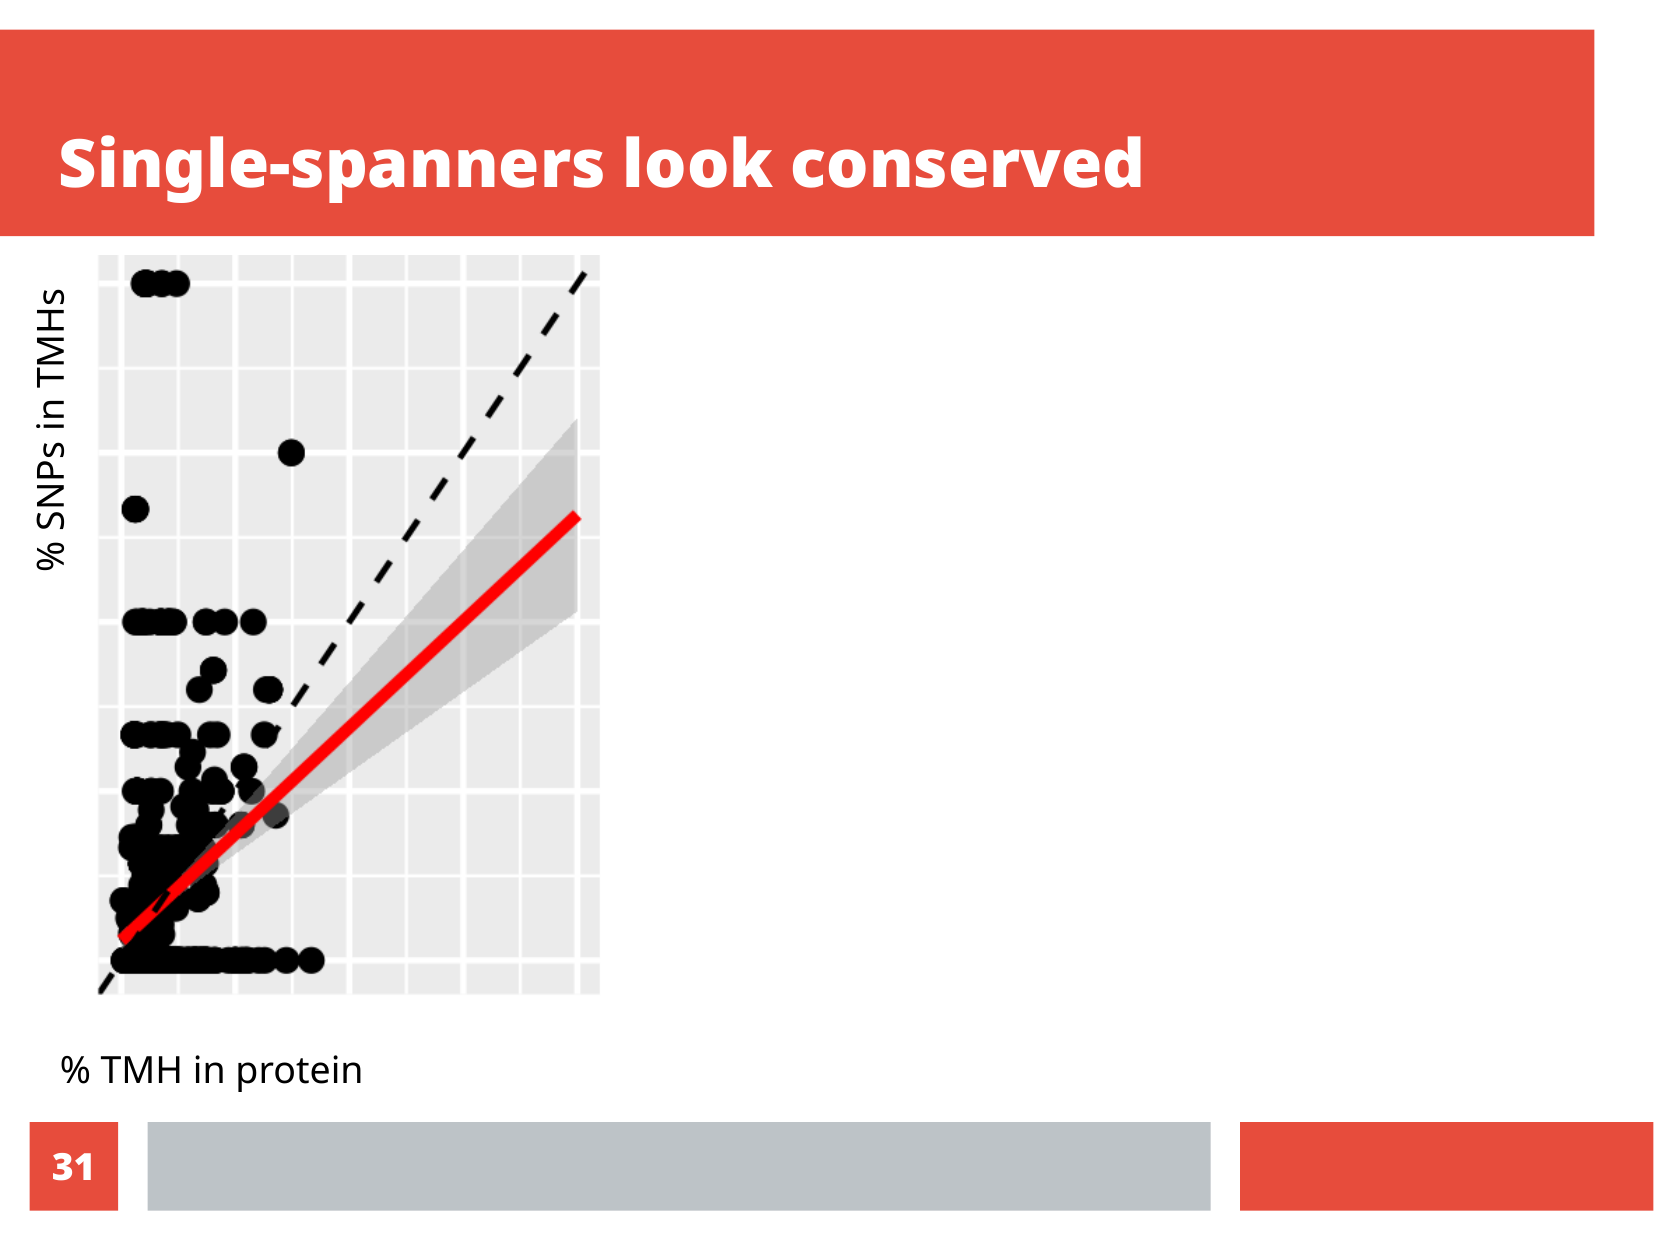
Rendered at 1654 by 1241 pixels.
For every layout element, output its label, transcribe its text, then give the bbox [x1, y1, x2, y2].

title Single-spanners look conserved [59, 59, 1595, 207]
picture [90, 255, 615, 1006]
text_box % SNPs in TMHs [16, 255, 76, 587]
text_box % TMH in protein [45, 1036, 751, 1096]
